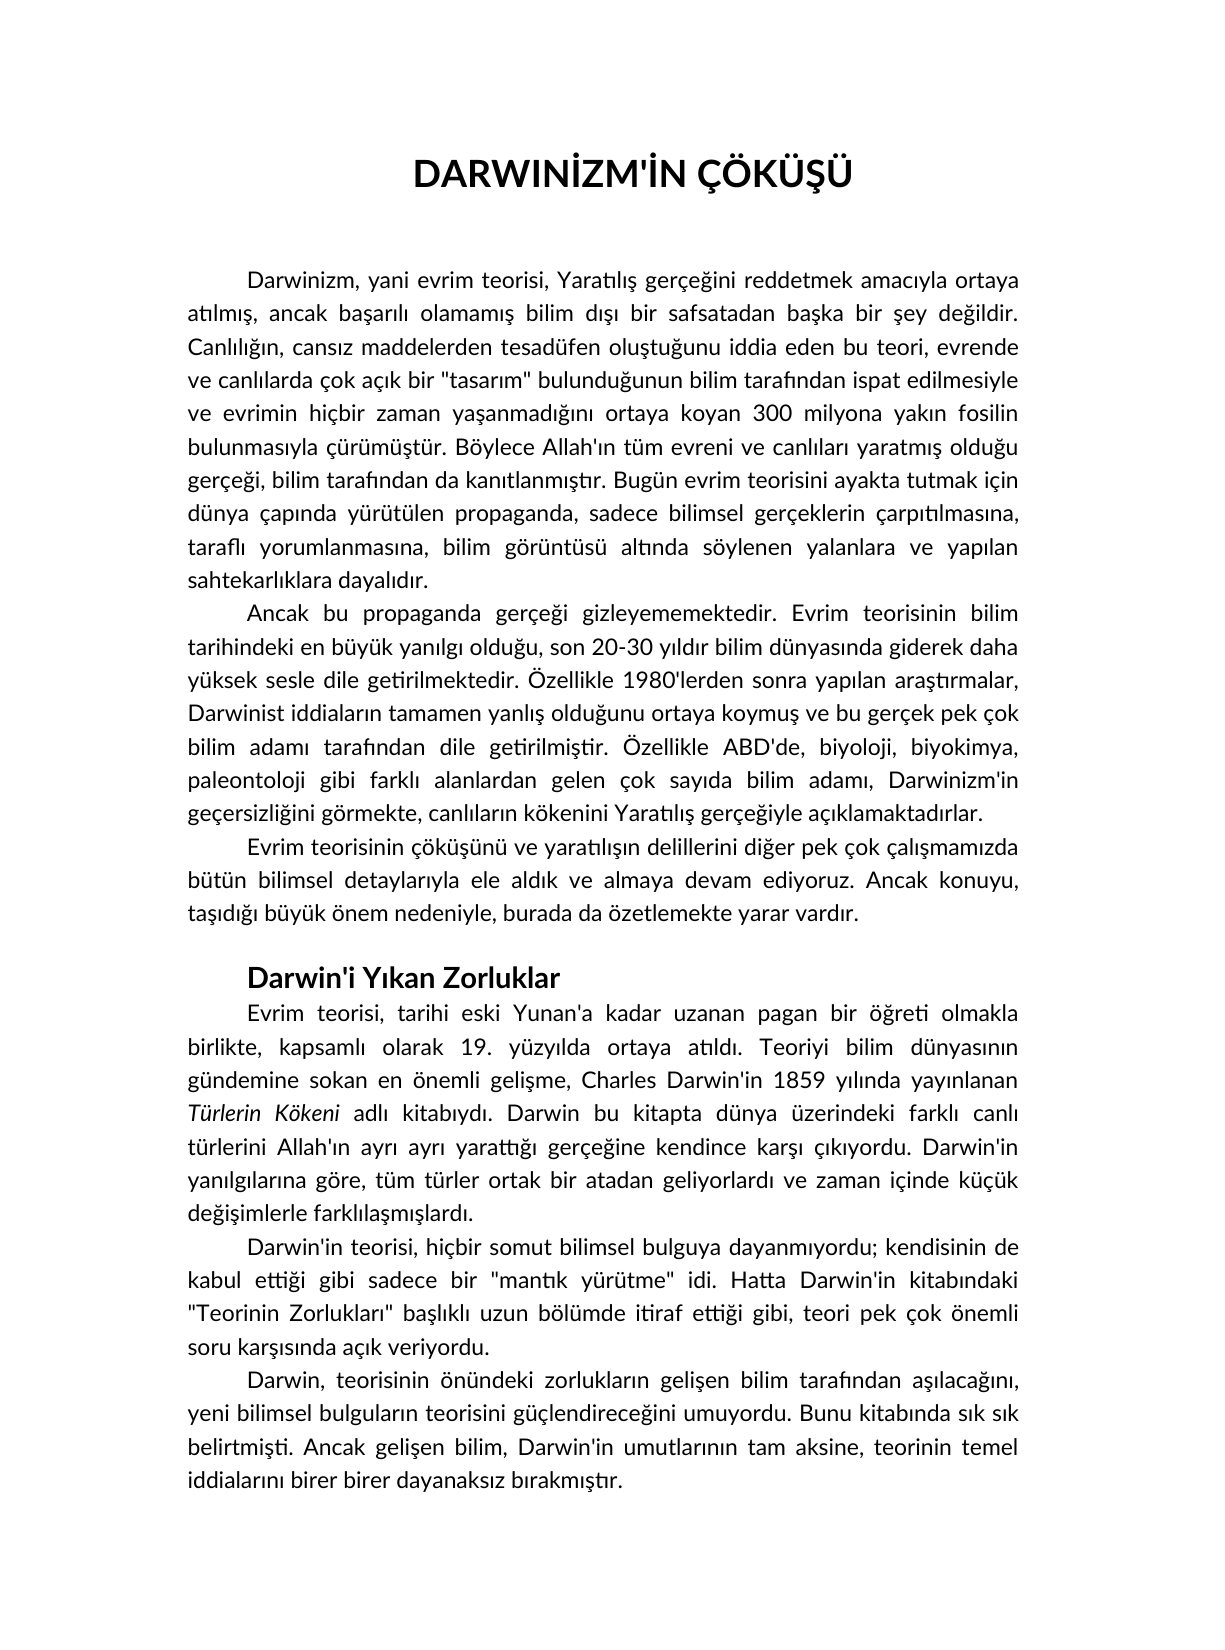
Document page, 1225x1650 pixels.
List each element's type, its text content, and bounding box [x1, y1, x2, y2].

text Evrim teorisinin çöküşünü ve yaratılışın delillerini diğer pek çok çalışmamızda bütün bilimsel detaylarıyla ele aldık ve almaya devam ediyoruz. Ancak konuyu, taşıdığı büyük önem nedeniyle, burada da özetlemekte yarar vardır. [187, 828, 1020, 928]
text DARWINİZM'İN ÇÖKÜŞÜ [187, 150, 1020, 195]
text Darwin, teorisinin önündeki zorlukların gelişen bilim tarafından aşılacağını, yeni bilimsel bulguların teorisini güçlendireceğini umuyordu. Bunu kitabında sık sık belirtmişti. Ancak gelişen bilim, Darwin'in umutlarının tam aksine, teorinin temel iddialarını birer birer dayanaksız bırakmıştır. [187, 1362, 1020, 1495]
text Darwin'in teorisi, hiçbir somut bilimsel bulguya dayanmıyordu; kendisinin de kabul ettiği gibi sadece bir "mantık yürütme" idi. Hatta Darwin'in kitabındaki "Teorinin Zorlukları" başlıklı uzun bölümde itiraf ettiği gibi, teori pek çok önemli soru karşısında açık veriyordu. [187, 1228, 1020, 1362]
text Evrim teorisi, tarihi eski Yunan'a kadar uzanan pagan bir öğreti olmakla birlikte, kapsamlı olarak 19. yüzyılda ortaya atıldı. Teoriyi bilim dünyasının gündemine sokan en önemli gelişme, Charles Darwin'in 1859 yılında yayınlanan Türlerin Kökeni adlı kitabıydı. Darwin bu kitapta dünya üzerindeki farklı canlı türlerini Allah'ın ayrı ayrı yarattığı gerçeğine kendince karşı çıkıyordu. Darwin'in yanılgılarına göre, tüm türler ortak bir atadan geliyorlardı ve zaman içinde küçük değişimlerle farklılaşmışlardı. [187, 995, 1020, 1228]
text Darwinizm, yani evrim teorisi, Yaratılış gerçeğini reddetmek amacıyla ortaya atılmış, ancak başarılı olamamış bilim dışı bir safsatadan başka bir şey değildir. Canlılığın, cansız maddelerden tesadüfen oluştuğunu iddia eden bu teori, evrende ve canlılarda çok açık bir "tasarım" bulunduğunun bilim tarafından ispat edilmesiyle ve evrimin hiçbir zaman yaşanmadığını ortaya koyan 300 milyona yakın fosilin bulunmasıyla çürümüştür. Böylece Allah'ın tüm evreni ve canlıları yaratmış olduğu gerçeği, bilim tarafından da kanıtlanmıştır. Bugün evrim teorisini ayakta tutmak için dünya çapında yürütülen propaganda, sadece bilimsel gerçeklerin çarpıtılmasına, taraflı yorumlanmasına, bilim görüntüsü altında söylenen yalanlara ve yapılan sahtekarlıklara dayalıdır. [187, 262, 1020, 595]
text Darwin'i Yıkan Zorluklar [187, 962, 1020, 995]
text Ancak bu propaganda gerçeği gizleyememektedir. Evrim teorisinin bilim tarihindeki en büyük yanılgı olduğu, son 20-30 yıldır bilim dünyasında giderek daha yüksek sesle dile getirilmektedir. Özellikle 1980'lerden sonra yapılan araştırmalar, Darwinist iddiaların tamamen yanlış olduğunu ortaya koymuş ve bu gerçek pek çok bilim adamı tarafından dile getirilmiştir. Özellikle ABD'de, biyoloji, biyokimya, paleontoloji gibi farklı alanlardan gelen çok sayıda bilim adamı, Darwinizm'in geçersizliğini görmekte, canlıların kökenini Yaratılış gerçeğiyle açıklamaktadırlar. [187, 595, 1020, 828]
